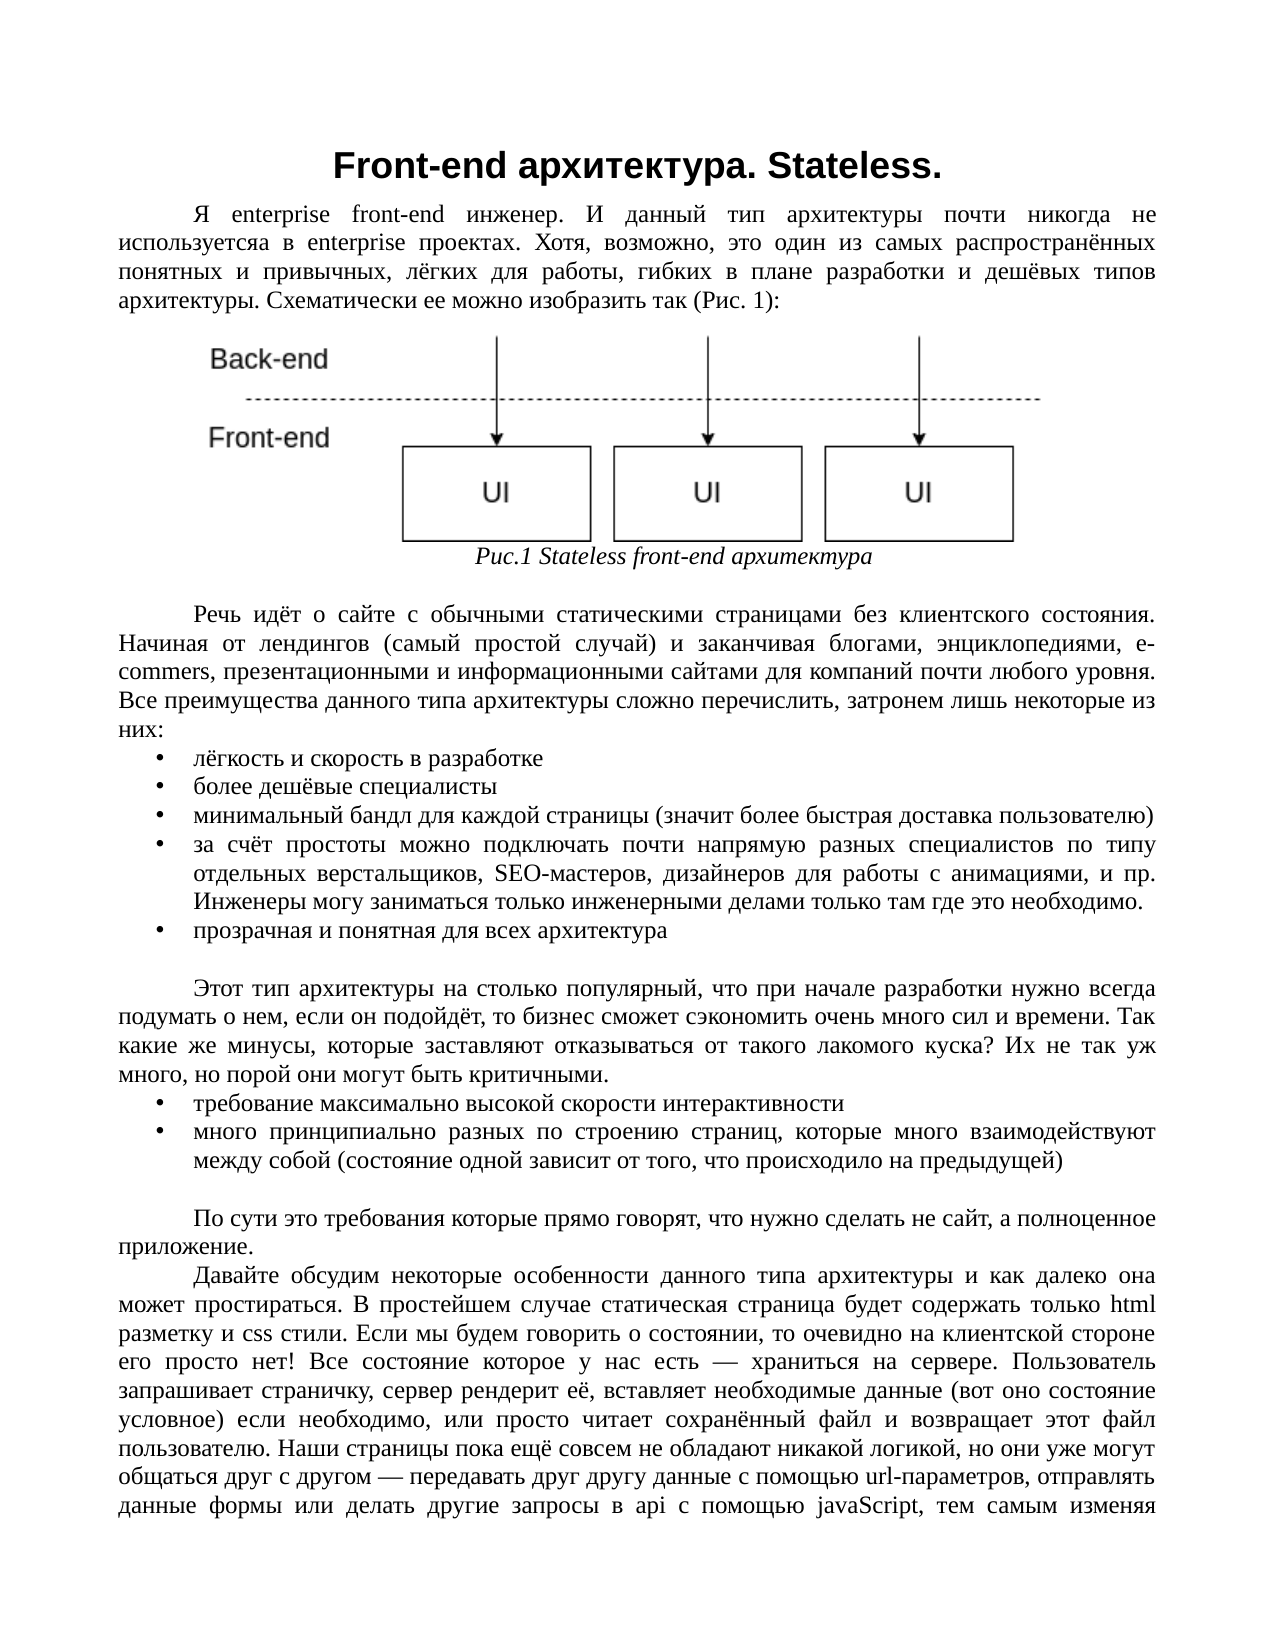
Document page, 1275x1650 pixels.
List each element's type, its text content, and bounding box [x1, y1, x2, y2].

text Рис.1 Stateless front-end архитектура [118, 314, 1157, 570]
picture [199, 325, 1047, 542]
text По сути это требования которые прямо говорят, что нужно сделать не сайт, а полноценное приложение. [118, 1203, 1157, 1260]
subtitle Front-end архитектура. Stateless. [118, 143, 1157, 186]
text Этот тип архитектуры на столько популярный, что при начале разработки нужно всегда подумать о нем, если он подойдёт, то бизнес сможет сэкономить очень много сил и времени. Так какие же минусы, которые заставляют отказываться от такого лакомого куска? Их не так уж много, но порой они могут быть критичными. [118, 973, 1157, 1088]
text Давайте обсудим некоторые особенности данного типа архитектуры и как далеко она может простираться. В простейшем случае статическая страница будет содержать только html разметку и css стили. Если мы будем говорить о состоянии, то очевидно на клиентской стороне его просто нет! Все состояние которое у нас есть — храниться на сервере. Пользователь запрашивает страничку, сервер рендерит её, вставляет необходимые данные (вот оно состояние условное) если необходимо, или просто читает сохранённый файл и возвращает этот файл пользователю. Наши страницы пока ещё совсем не обладают никакой логикой, но они уже могут общаться друг с другом — передавать друг другу данные с помощью url-параметров, отправлять данные формы или делать другие запросы в api с помощью javaScript, тем самым изменяя [118, 1260, 1157, 1519]
list прозрачная и понятная для всех архитектура [156, 915, 1157, 944]
text Речь идёт о сайте с обычными статическими страницами без клиентского состояния. Начиная от лендингов (самый простой случай) и заканчивая блогами, энциклопедиями, e-commers, презентационными и информационными сайтами для компаний почти любого уровня. Все преимущества данного типа архитектуры сложно перечислить, затронем лишь некоторые из них: [118, 599, 1157, 743]
text Я enterprise front-end инженер. И данный тип архитектуры почти никогда не используетсяа в enterprise проектах. Хотя, возможно, это один из самых распространённых понятных и привычных, лёгких для работы, гибких в плане разработки и дешёвых типов архитектуры. Схематически ее можно изобразить так (Рис. 1): [118, 199, 1157, 314]
list за счёт простоты можно подключать почти напрямую разных специалистов по типу отдельных верстальщиков, SEO-мастеров, дизайнеров для работы с анимациями, и пр. Инженеры могу заниматься только инженерными делами только там где это необходимо. [156, 829, 1157, 915]
list требование максимально высокой скорости интерактивности [156, 1088, 1157, 1116]
list минимальный бандл для каждой страницы (значит более быстрая доставка пользователю) [156, 800, 1157, 829]
list более дешёвые специалисты [156, 771, 1157, 800]
list много принципиально разных по строению страниц, которые много взаимодействуют между собой (состояние одной зависит от того, что происходило на предыдущей) [156, 1116, 1157, 1174]
list лёгкость и скорость в разработке [156, 743, 1157, 771]
